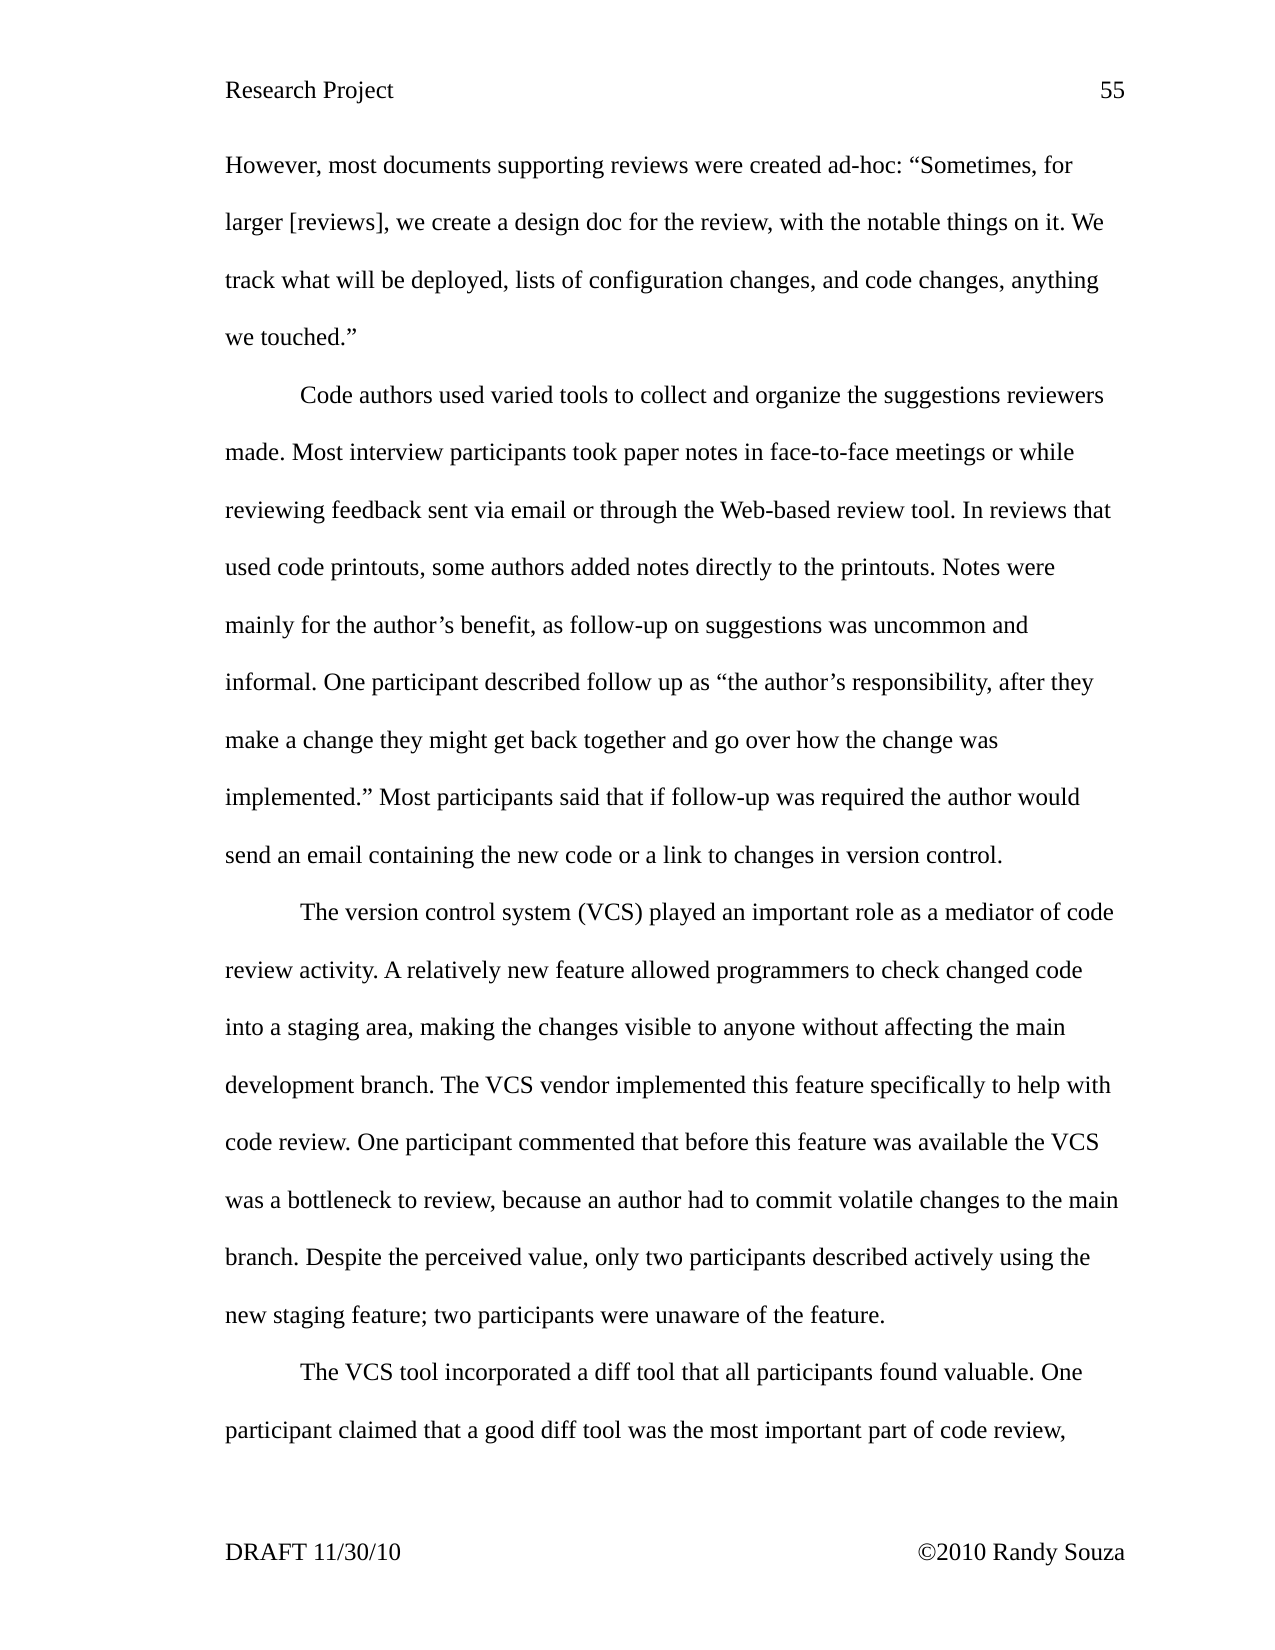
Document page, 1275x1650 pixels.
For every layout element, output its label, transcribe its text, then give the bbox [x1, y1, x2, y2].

text The VCS tool incorporated a diff tool that all participants found valuable. One participant claimed that a good diff tool was the most important part of code review, [225, 1357, 1125, 1444]
text Code authors used varied tools to collect and organize the suggestions reviewers made. Most interview participants took paper notes in face-to-face meetings or while reviewing feedback sent via email or through the Web-based review tool. In reviews that used code printouts, some authors added notes directly to the printouts. Notes were mainly for the author’s benefit, as follow-up on suggestions was uncommon and informal. One participant described follow up as “the author’s responsibility, after they make a change they might get back together and go over how the change was implemented.” Most participants said that if follow-up was required the author would send an email containing the new code or a link to changes in version control. [225, 380, 1125, 869]
text The version control system (VCS) played an important role as a mediator of code review activity. A relatively new feature allowed programmers to check changed code into a staging area, making the changes visible to anyone without affecting the main development branch. The VCS vendor implemented this feature specifically to help with code review. One participant commented that before this feature was available the VCS was a bottleneck to review, because an author had to commit volatile changes to the main branch. Despite the perceived value, only two participants described actively using the new staging feature; two participants were unaware of the feature. [225, 897, 1125, 1329]
text However, most documents supporting reviews were created ad-hoc: “Sometimes, for larger [reviews], we create a design doc for the review, with the notable things on it. We track what will be deployed, lists of configuration changes, and code changes, anything we touched.” [225, 150, 1125, 351]
